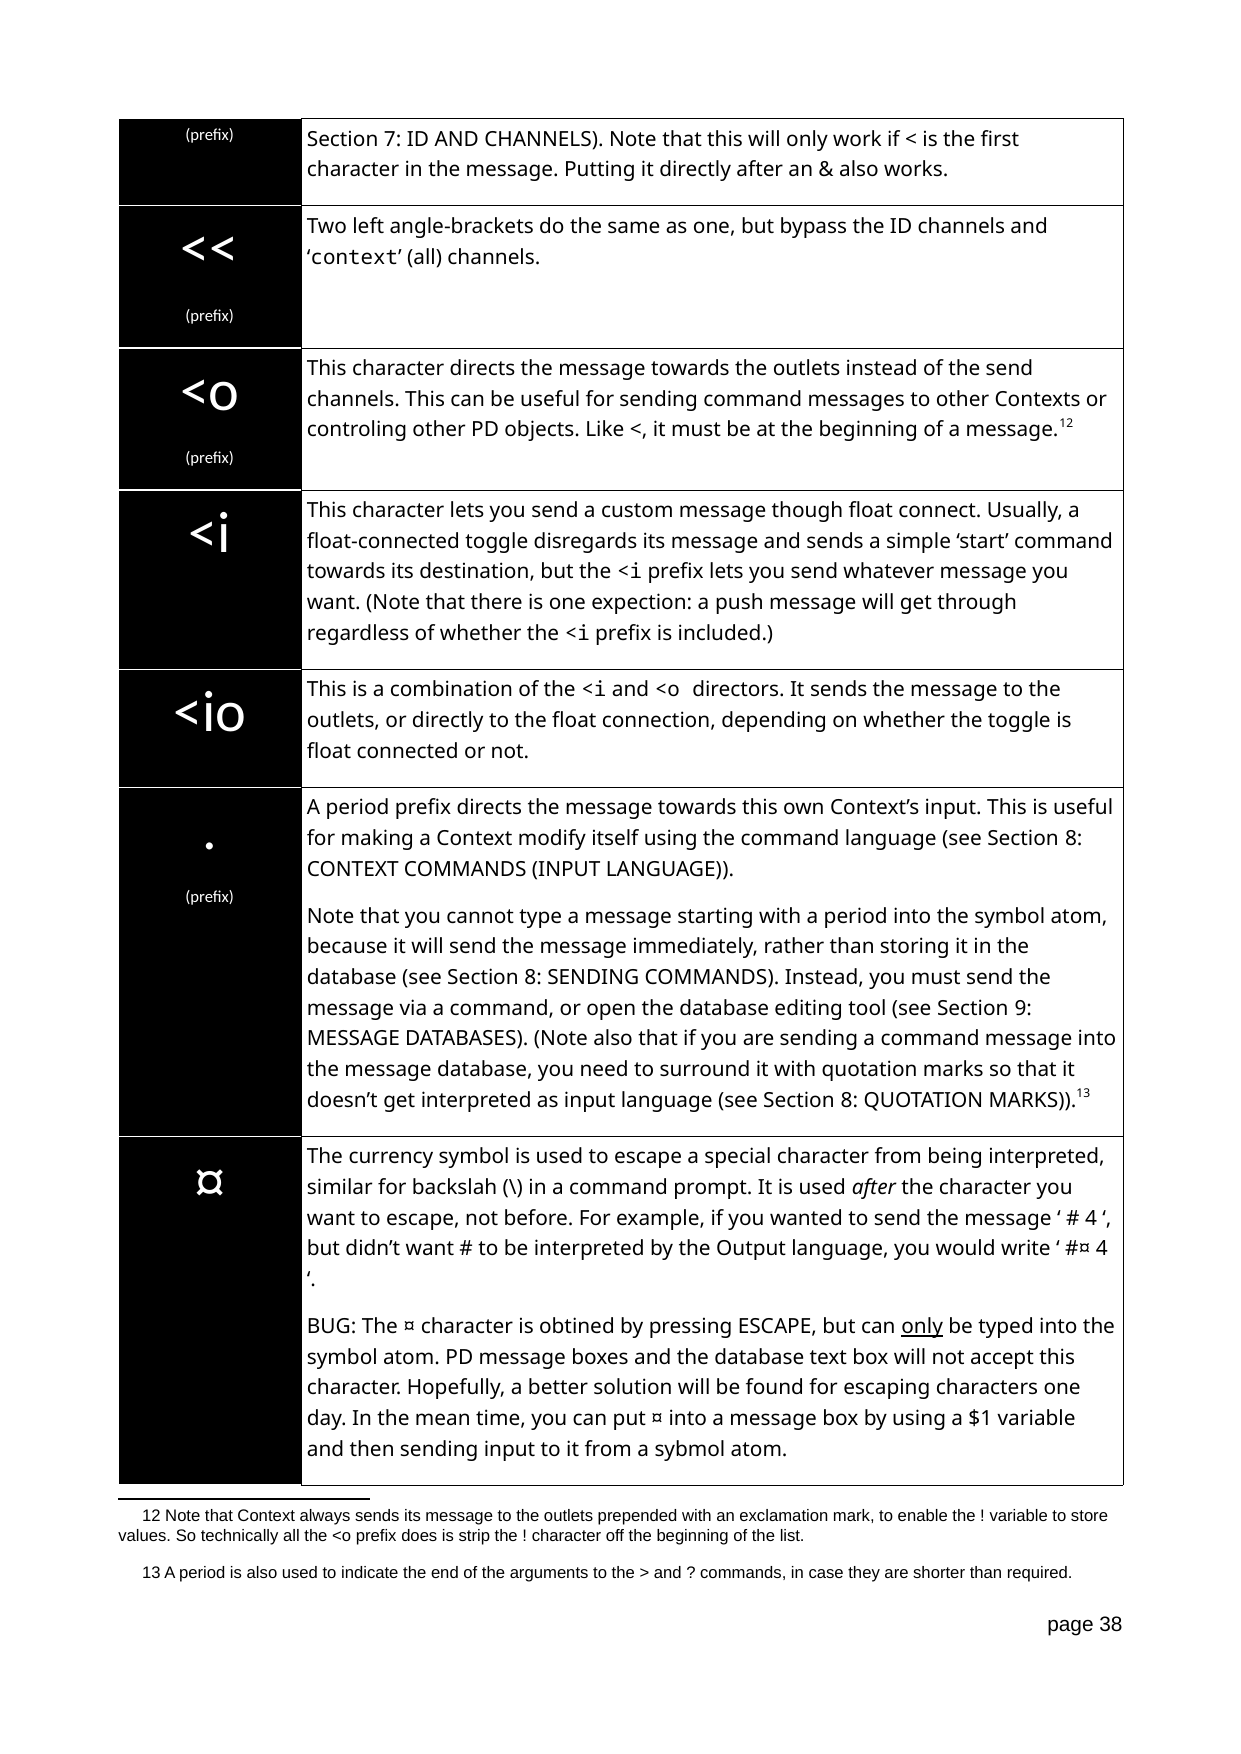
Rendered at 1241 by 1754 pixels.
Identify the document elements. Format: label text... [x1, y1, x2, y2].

table_cell << (prefix) [119, 206, 301, 347]
table_cell This is a combination of the <i and <o directors. It sends the message to the outlets, or directly to the float connection, depending on whether the toggle is float connected or not. [302, 670, 1123, 787]
table_cell <i [119, 491, 301, 669]
table_cell (prefix) [119, 119, 301, 205]
table_cell Section 7: ID AND CHANNELS). Note that this will only work if < is the first character in the message. Putting it directly after an & also works. [302, 119, 1123, 205]
table_cell This character lets you send a custom message though float connect. Usually, a float-connected toggle disregards its message and sends a simple ‘start’ command towards its destination, but the <i prefix lets you send whatever message you want. (Note that there is one expection: a push message will get through regardless of whether the <i prefix is included.) [302, 491, 1123, 669]
table_cell ¤ [119, 1137, 301, 1484]
table_cell This character directs the message towards the outlets instead of the send channels. This can be useful for sending command messages to other Contexts or controling other PD objects. Like <, it must be at the beginning of a message. [302, 349, 1123, 489]
table_cell Two left angle-brackets do the same as one, but bypass the ID channels and ‘context’ (all) channels. [302, 206, 1123, 347]
table_cell The currency symbol is used to escape a special character from being interpreted, similar for backslah (\) in a command prompt. It is used after the character you want to escape, not before. For example, if you wanted to send the message ‘ # 4 ‘, but didn’t want # to be interpreted by the Output language, you would write ‘ #¤ 4 ‘. BUG: The ¤ character is obtined by pressing ESCAPE, but can only be typed into the symbol atom. PD message boxes and the database text box will not accept this character. Hopefully, a better solution will be found for escaping characters one day. In the mean time, you can put ¤ into a message box by using a $1 variable and then sending input to it from a sybmol atom. [302, 1137, 1123, 1484]
table_cell A period prefix directs the message towards this own Context’s input. This is useful for making a Context modify itself using the command language (see Section 8: CONTEXT COMMANDS (INPUT LANGUAGE)). Note that you cannot type a message starting with a period into the symbol atom, because it will send the message immediately, rather than storing it in the database (see Section 8: SENDING COMMANDS). Instead, you must send the message via a command, or open the database editing tool (see Section 9: MESSAGE DATABASES). (Note also that if you are sending a command message into the message database, you need to surround it with quotation marks so that it doesn’t get interpreted as input language (see Section 8: QUOTATION MARKS)). [302, 788, 1123, 1136]
table_cell <io [119, 670, 301, 787]
table_cell <o (prefix) [119, 349, 301, 489]
table_cell . (prefix) [119, 788, 301, 1136]
